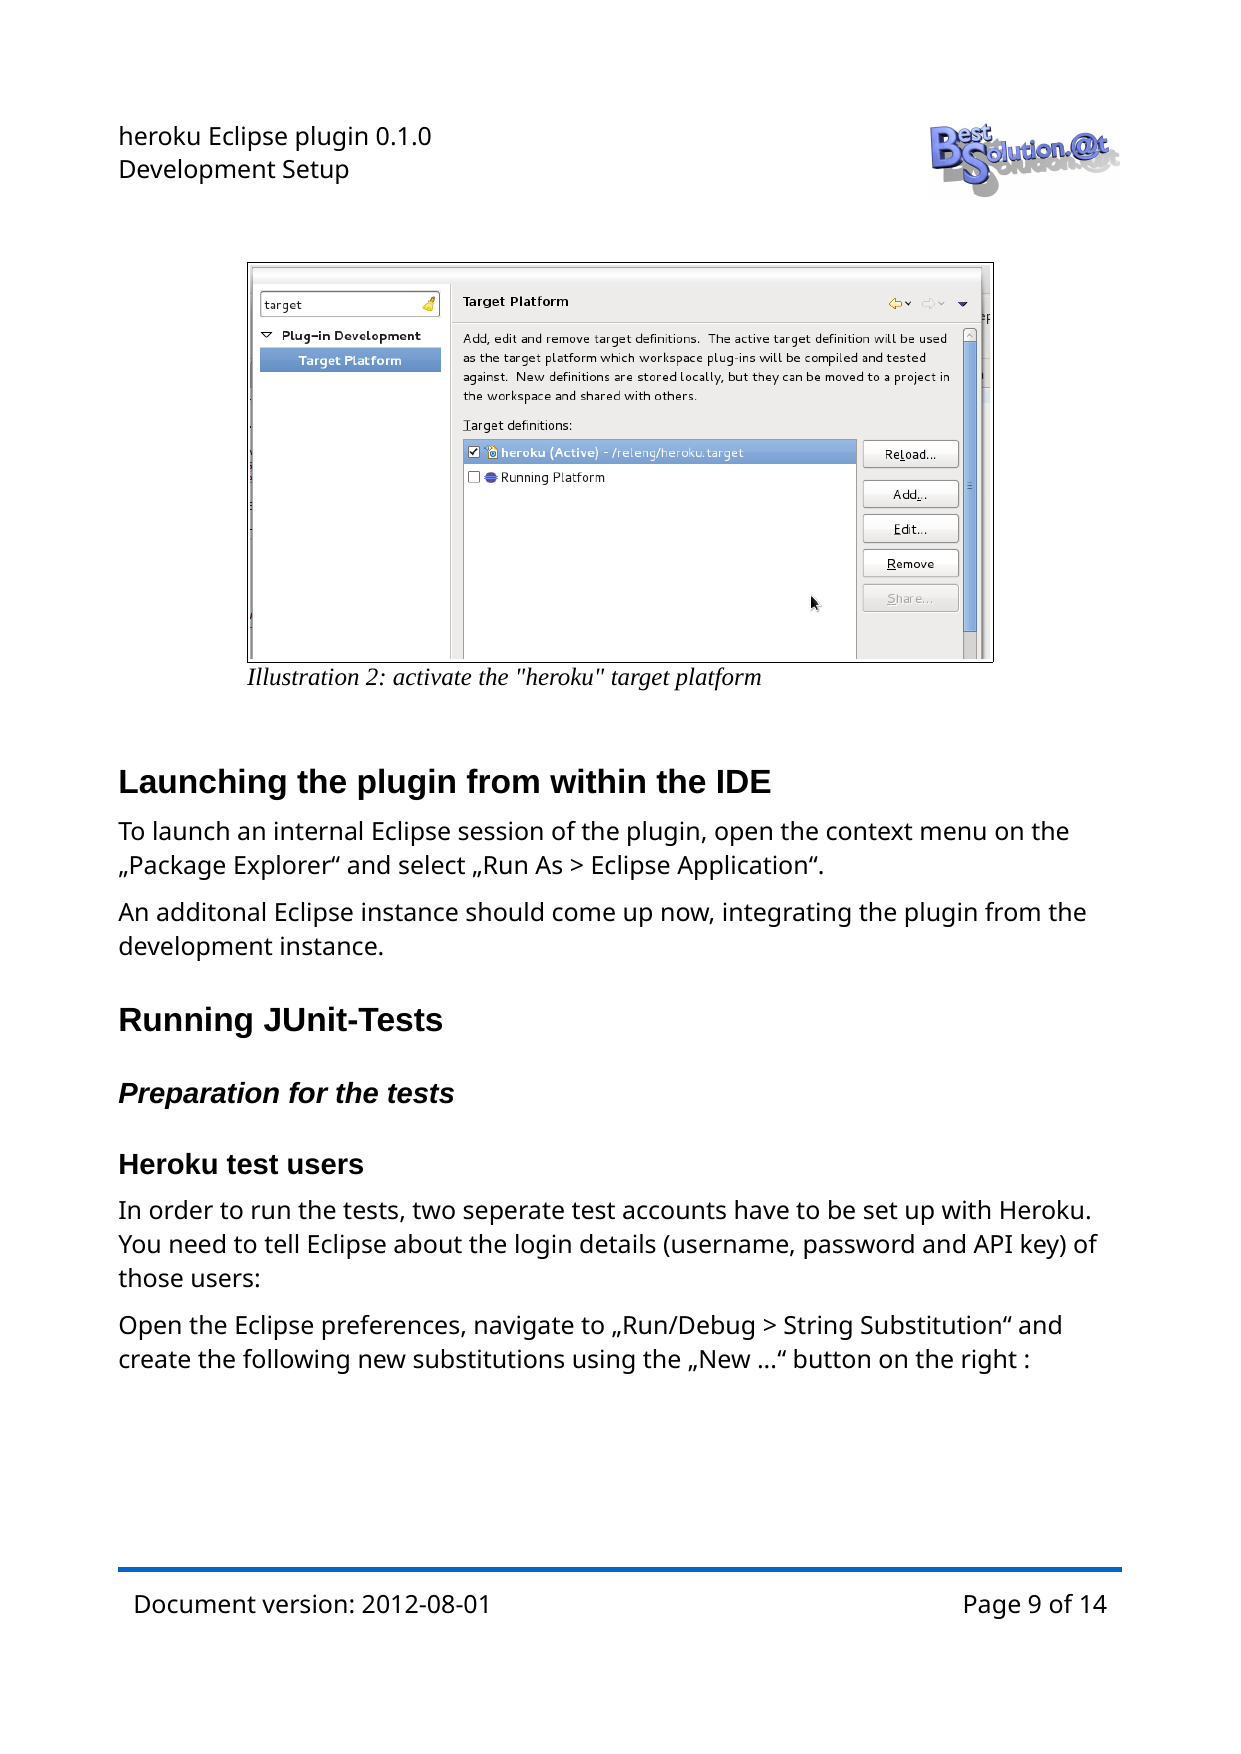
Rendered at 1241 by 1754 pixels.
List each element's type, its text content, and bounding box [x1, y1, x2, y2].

subtitle Launching the plugin from within the IDE [118, 762, 1122, 801]
subtitle Heroku test users [118, 1147, 1122, 1181]
text To launch an internal Eclipse session of the plugin, open the context menu on the „Package Explorer“ and select „Run As > Eclipse Application“. [118, 813, 1122, 882]
list [248, 263, 993, 662]
subtitle Running JUnit-Tests [118, 1000, 1122, 1038]
text Open the Eclipse preferences, navigate to „Run/Debug > String Substitution“ and create the following new substitutions using the „New ...“ button on the right : [118, 1308, 1122, 1376]
text In order to run the tests, two seperate test accounts have to be set up with Heroku. You need to tell Eclipse about the login details (username, password and API key) of those users: [118, 1193, 1122, 1295]
subtitle Preparation for the tests [118, 1076, 1122, 1109]
picture [250, 265, 991, 659]
picture [928, 122, 1121, 198]
list Illustration 2: activate the "heroku" target platform [247, 663, 993, 691]
text An additonal Eclipse instance should come up now, integrating the plugin from the development instance. [118, 894, 1122, 962]
